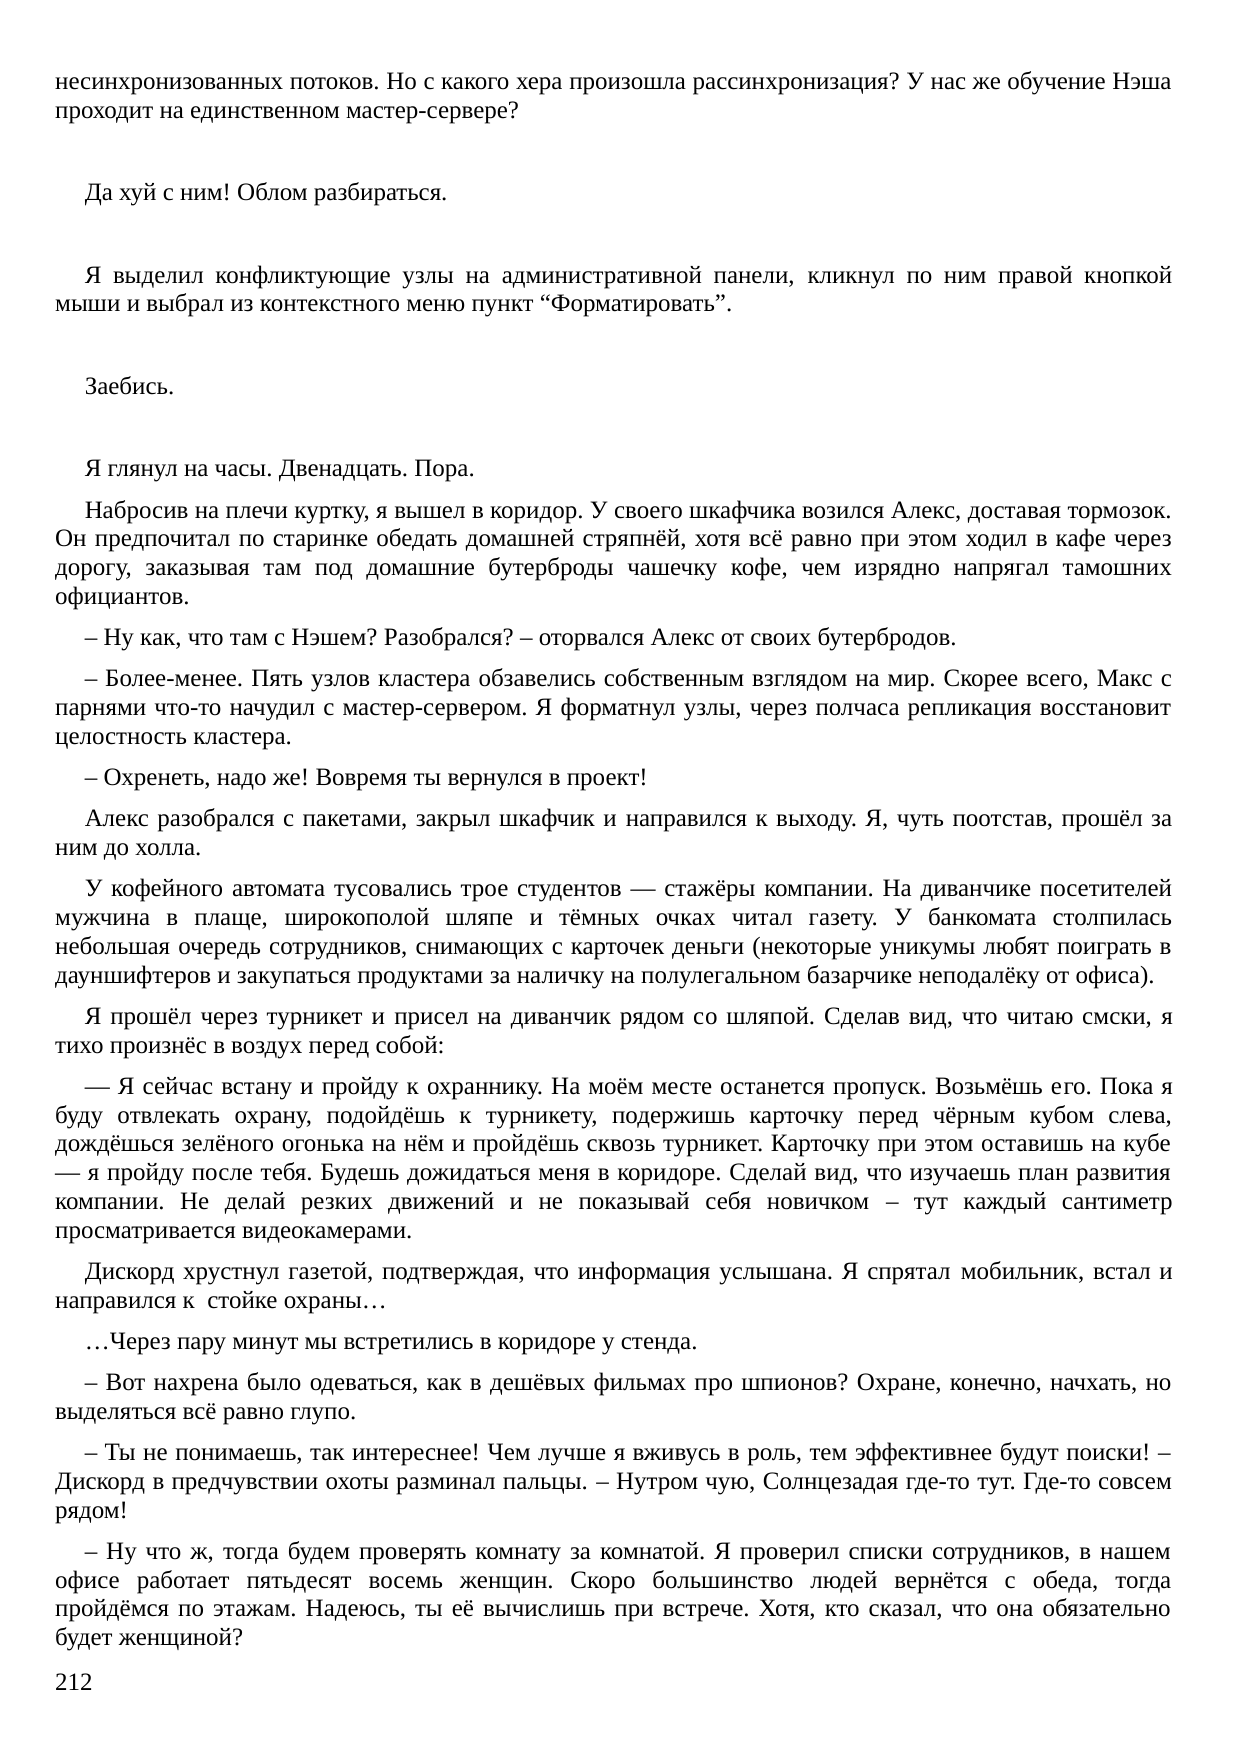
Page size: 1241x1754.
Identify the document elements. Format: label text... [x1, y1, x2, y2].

text – Ты не понимаешь, так интереснее! Чем лучше я вживусь в роль, тем эффективнее будут поиски! –Дискорд в предчувствии охоты разминал пальцы. – Нутром чую, Солнцезадая где-то тут. Где-то совсем рядом! [55, 1437, 1173, 1523]
text Да хуй с ним! Облом разбираться. [55, 177, 1173, 206]
text …Через пару минут мы встретились в коридоре у стенда. [55, 1326, 1173, 1355]
text – Более-менее. Пять узлов кластера обзавелись собственным взглядом на мир. Скорее всего, Макс с парнями что-то начудил с мастер-сервером. Я форматнул узлы, через полчаса репликация восстановит целостность кластера. [55, 663, 1173, 750]
text – Вот нахрена было одеваться, как в дешёвых фильмах про шпионов? Охране, конечно, начхать, но выделяться всё равно глупо. [55, 1367, 1173, 1425]
text Я выделил конфликтующие узлы на административной панели, кликнул по ним правой кнопкой мыши и выбрал из контекстного меню пункт “Форматировать”. [55, 260, 1173, 317]
text — Я сейчас встану и пройду к охраннику. На моём месте останется пропуск. Возьмёшь его. Пока я буду отвлекать охрану, подойдёшь к турникету, подержишь карточку перед чёрным кубом слева, дождёшься зелёного огонька на нём и пройдёшь сквозь турникет. Карточку при этом оставишь на кубе — я пройду после тебя. Будешь дожидаться меня в коридоре. Сделай вид, что изучаешь план развития компании. Не делай резких движений и не показывай себя новичком – тут каждый сантиметр просматривается видеокамерами. [55, 1071, 1173, 1243]
text Я глянул на часы. Двенадцать. Пора. [55, 453, 1173, 482]
text – Охренеть, надо же! Вовремя ты вернулся в проект! [55, 762, 1173, 791]
text Я прошёл через турникет и присел на диванчик рядом со шляпой. Сделав вид, что читаю смски, я тихо произнёс в воздух перед собой: [55, 1001, 1173, 1058]
text несинхронизованных потоков. Но с какого хера произошла рассинхронизация? У нас же обучение Нэша проходит на единственном мастер-сервере? [55, 66, 1173, 123]
text Дискорд хрустнул газетой, подтверждая, что информация услышана. Я спрятал мобильник, встал и направился к стойке охраны… [55, 1256, 1173, 1313]
text – Ну как, что там с Нэшем? Разобрался? – оторвался Алекс от своих бутербродов. [55, 622, 1173, 651]
text – Ну что ж, тогда будем проверять комнату за комнатой. Я проверил списки сотрудников, в нашем офисе работает пятьдесят восемь женщин. Скоро большинство людей вернётся с обеда, тогда пройдёмся по этажам. Надеюсь, ты её вычислишь при встрече. Хотя, кто сказал, что она обязательно будет женщиной? [55, 1536, 1173, 1651]
text Набросив на плечи куртку, я вышел в коридор. У своего шкафчика возился Алекс, доставая тормозок. Он предпочитал по старинке обедать домашней стряпнёй, хотя всё равно при этом ходил в кафе через дорогу, заказывая там под домашние бутерброды чашечку кофе, чем изрядно напрягал тамошних официантов. [55, 495, 1173, 610]
text Алекс разобрался с пакетами, закрыл шкафчик и направился к выходу. Я, чуть поотстав, прошёл за ним до холла. [55, 803, 1173, 861]
text Заебись. [55, 371, 1173, 400]
text У кофейного автомата тусовались трое студентов — стажёры компании. На диванчике посетителей мужчина в плаще, широкополой шляпе и тёмных очках читал газету. У банкомата столпилась небольшая очередь сотрудников, снимающих с карточек деньги (некоторые уникумы любят поиграть в дауншифтеров и закупаться продуктами за наличку на полулегальном базарчике неподалёку от офиса). [55, 873, 1173, 988]
